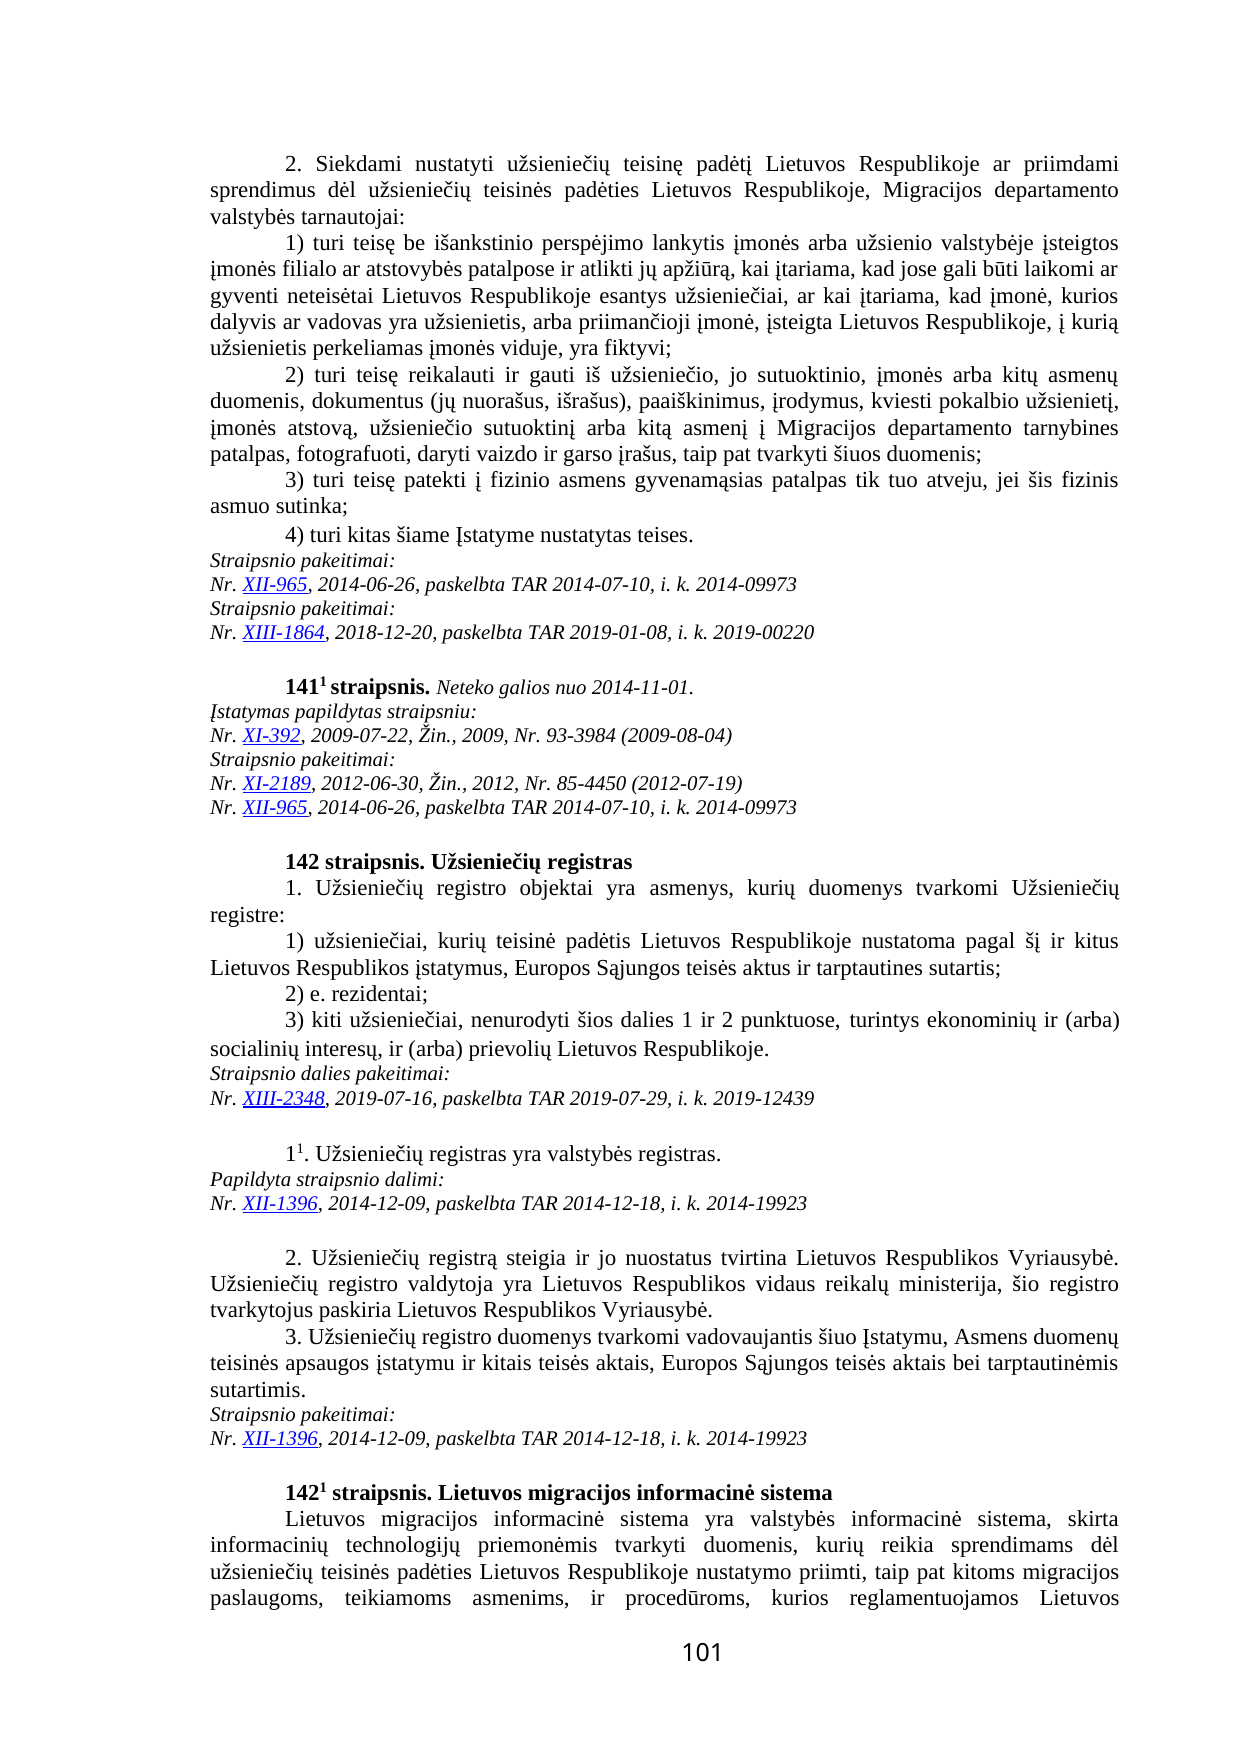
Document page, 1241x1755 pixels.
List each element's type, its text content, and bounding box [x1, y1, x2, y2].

text Straipsnio pakeitimai: [210, 1402, 1120, 1426]
text Nr. XII-1396, 2014-12-09, paskelbta TAR 2014-12-18, i. k. 2014-19923 [210, 1426, 1120, 1450]
text Nr. XII-1396, 2014-12-09, paskelbta TAR 2014-12-18, i. k. 2014-19923 [210, 1191, 1120, 1215]
text Nr. XIII-2348, 2019-07-16, paskelbta TAR 2019-07-29, i. k. 2019-12439 [210, 1085, 1120, 1109]
text Papildyta straipsnio dalimi: [210, 1167, 1120, 1191]
text 3. Užsieniečių registro duomenys tvarkomi vadovaujantis šiuo Įstatymu, Asmens duomenų teisinės apsaugos įstatymu ir kitais teisės aktais, Europos Sąjungos teisės aktais bei tarptautinėmis sutartimis. [210, 1323, 1120, 1402]
text Lietuvos migracijos informacinė sistema yra valstybės informacinė sistema, skirta informacinių technologijų priemonėmis tvarkyti duomenis, kurių reikia sprendimams dėl užsieniečių teisinės padėties Lietuvos Respublikoje nustatymo priimti, taip pat kitoms migracijos paslaugoms, teikiamoms asmenims, ir procedūroms, kurios reglamentuojamos Lietuvos [210, 1505, 1120, 1611]
text 3) kiti užsieniečiai, nenurodyti šios dalies 1 ir 2 punktuose, turintys ekonominių ir (arba) socialinių interesų, ir (arba) prievolių Lietuvos Respublikoje. [210, 1006, 1120, 1061]
text Straipsnio pakeitimai: [210, 596, 1120, 620]
text 3) turi teisę patekti į fizinio asmens gyvenamąsias patalpas tik tuo atveju, jei šis fizinis asmuo sutinka; [210, 466, 1120, 519]
text 11. Užsieniečių registras yra valstybės registras. [210, 1138, 1120, 1167]
text Straipsnio pakeitimai: [210, 548, 1120, 572]
text Nr. XI-2189, 2012-06-30, Žin., 2012, Nr. 85-4450 (2012-07-19) [210, 771, 1120, 795]
text 2. Užsieniečių registrą steigia ir jo nuostatus tvirtina Lietuvos Respublikos Vyriausybė. Užsieniečių registro valdytoja yra Lietuvos Respublikos vidaus reikalų ministerija, šio registro tvarkytojus paskiria Lietuvos Respublikos Vyriausybė. [210, 1244, 1120, 1323]
text 1) užsieniečiai, kurių teisinė padėtis Lietuvos Respublikoje nustatoma pagal šį ir kitus Lietuvos Respublikos įstatymus, Europos Sąjungos teisės aktus ir tarptautines sutartis; [210, 927, 1120, 980]
text 1411 straipsnis. Neteko galios nuo 2014-11-01. [210, 673, 1120, 699]
text 1421 straipsnis. Lietuvos migracijos informacinė sistema [210, 1479, 1120, 1505]
text Straipsnio pakeitimai: [210, 747, 1120, 771]
text 2) turi teisę reikalauti ir gauti iš užsieniečio, jo sutuoktinio, įmonės arba kitų asmenų duomenis, dokumentus (jų nuorašus, išrašus), paaiškinimus, įrodymus, kviesti pokalbio užsienietį, įmonės atstovą, užsieniečio sutuoktinį arba kitą asmenį į Migracijos departamento tarnybines patalpas, fotografuoti, daryti vaizdo ir garso įrašus, taip pat tvarkyti šiuos duomenis; [210, 361, 1120, 466]
text Nr. XII-965, 2014-06-26, paskelbta TAR 2014-07-10, i. k. 2014-09973 [210, 795, 1120, 819]
text 2) e. rezidentai; [210, 980, 1120, 1006]
text 1) turi teisę be išankstinio perspėjimo lankytis įmonės arba užsienio valstybėje įsteigtos įmonės filialo ar atstovybės patalpose ir atlikti jų apžiūrą, kai įtariama, kad jose gali būti laikomi ar gyventi neteisėtai Lietuvos Respublikoje esantys užsieniečiai, ar kai įtariama, kad įmonė, kurios dalyvis ar vadovas yra užsienietis, arba priimančioji įmonė, įsteigta Lietuvos Respublikoje, į kurią užsienietis perkeliamas įmonės viduje, yra fiktyvi; [210, 229, 1120, 361]
text 1. Užsieniečių registro objektai yra asmenys, kurių duomenys tvarkomi Užsieniečių registre: [210, 874, 1120, 927]
text Nr. XII-965, 2014-06-26, paskelbta TAR 2014-07-10, i. k. 2014-09973 [210, 572, 1120, 596]
text 4) turi kitas šiame Įstatyme nustatytas teises. [210, 519, 1120, 548]
text Nr. XIII-1864, 2018-12-20, paskelbta TAR 2019-01-08, i. k. 2019-00220 [210, 620, 1120, 644]
text Straipsnio dalies pakeitimai: [210, 1061, 1120, 1085]
text Įstatymas papildytas straipsniu: [210, 699, 1120, 723]
text 2. Siekdami nustatyti užsieniečių teisinę padėtį Lietuvos Respublikoje ar priimdami sprendimus dėl užsieniečių teisinės padėties Lietuvos Respublikoje, Migracijos departamento valstybės tarnautojai: [210, 150, 1120, 229]
text Nr. XI-392, 2009-07-22, Žin., 2009, Nr. 93-3984 (2009-08-04) [210, 723, 1120, 747]
subtitle 142 straipsnis. Užsieniečių registras [210, 848, 1120, 874]
